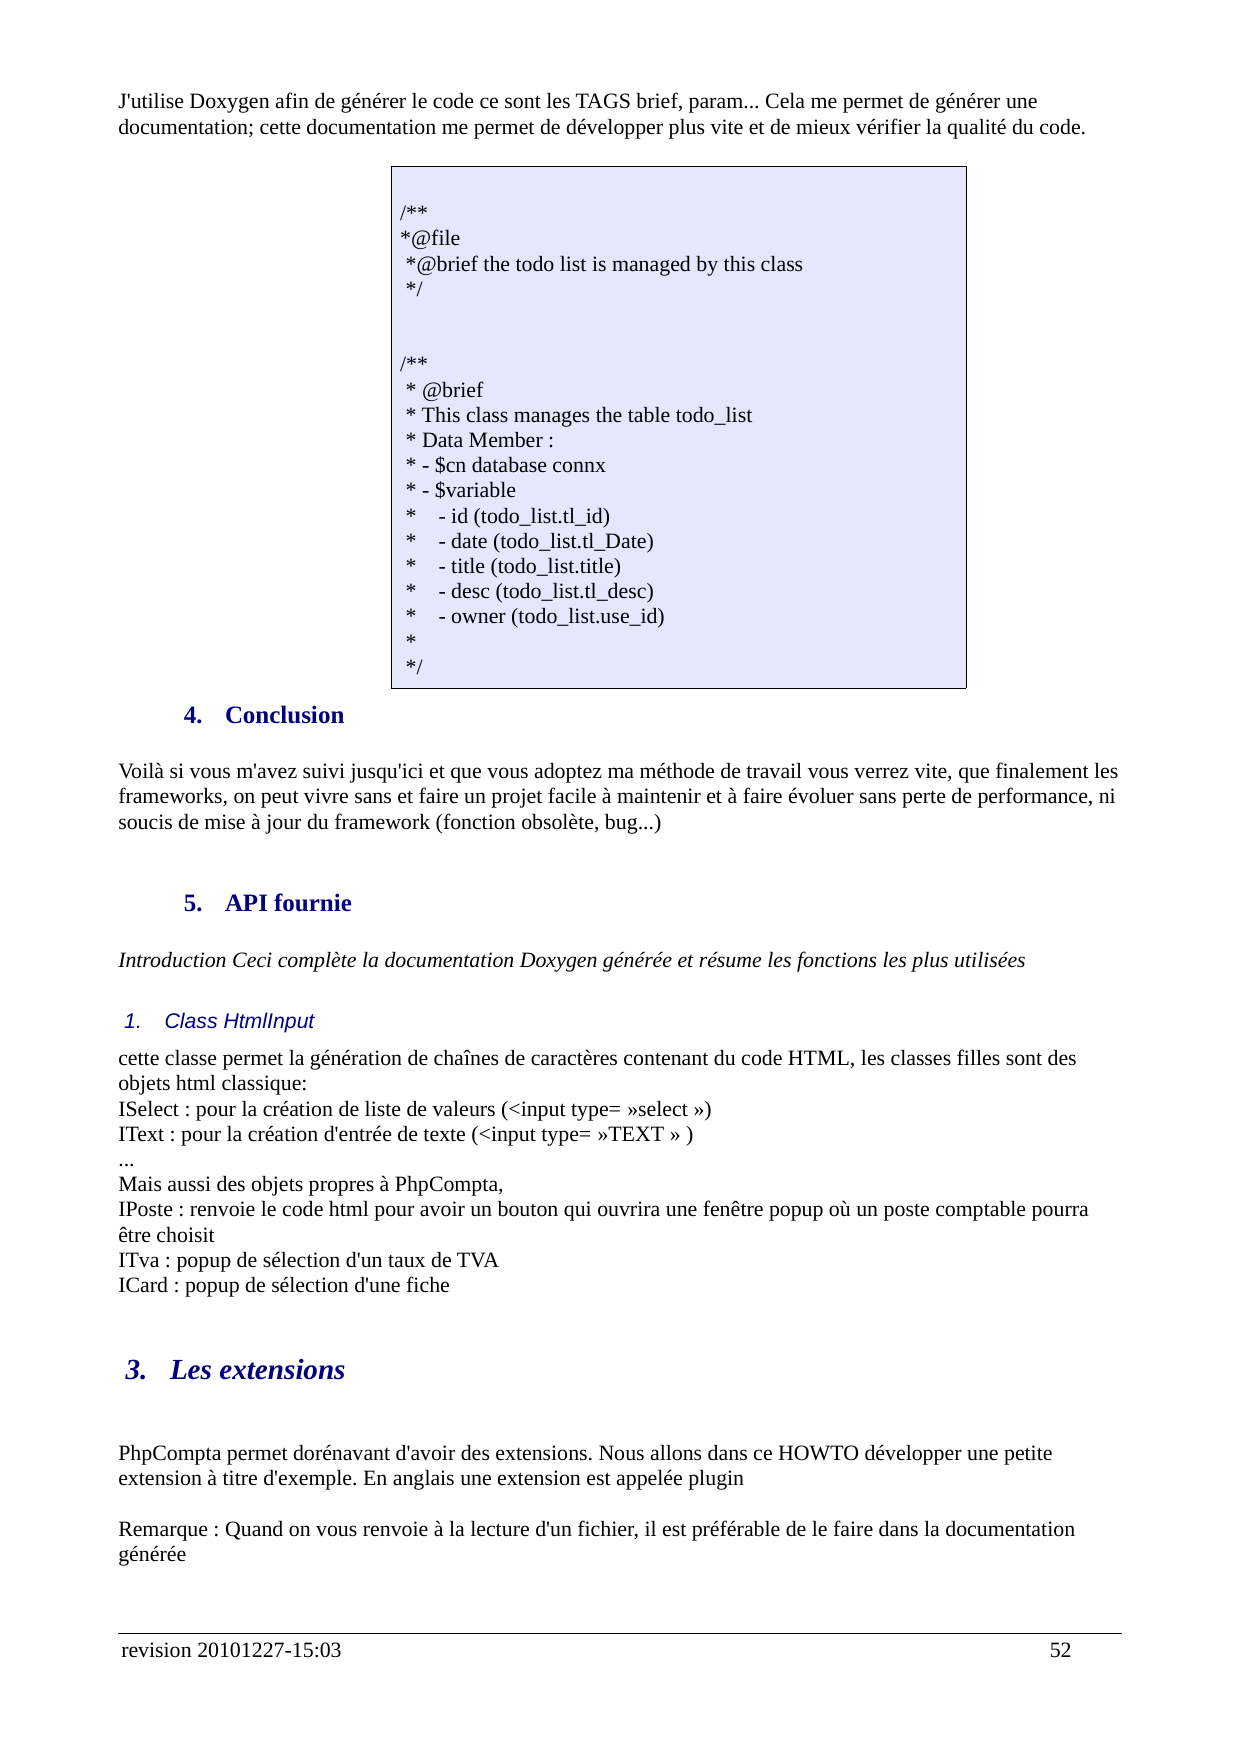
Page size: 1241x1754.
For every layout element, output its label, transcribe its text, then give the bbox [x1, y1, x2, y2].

subtitle Conclusion [177, 168, 1122, 729]
text ... [118, 1146, 1122, 1171]
text J'utilise Doxygen afin de générer le code ce sont les TAGS brief, param... Cela me permet de générer une documentation; cette documentation me permet de développer plus vite et de mieux vérifier la qualité du code. [118, 88, 1122, 139]
subtitle Les extensions [118, 1352, 1122, 1386]
text Voilà si vous m'avez suivi jusqu'ici et que vous adoptez ma méthode de travail vous verrez vite, que finalement les frameworks, on peut vivre sans et faire un projet facile à maintenir et à faire évoluer sans perte de performance, ni soucis de mise à jour du framework (fonction obsolète, bug...) [118, 758, 1122, 834]
text PhpCompta permet dorénavant d'avoir des extensions. Nous allons dans ce HOWTO développer une petite extension à titre d'exemple. En anglais une extension est appelée plugin Remarque : Quand on vous renvoie à la lecture d'un fichier, il est préférable de le faire dans la documentation générée [118, 1415, 1122, 1566]
text Mais aussi des objets propres à PhpCompta, [118, 1171, 1122, 1196]
text ICard : popup de sélection d'une fiche [118, 1272, 1122, 1297]
text * @brief * This class manages the table todo_list * Data Member : * - $cn database connx * - $variable * - id (todo_list.tl_id) * - date (todo_list.tl_Date) * - title (todo_list.title) * - desc (todo_list.tl_desc) * - owner (todo_list.use_id) * */ [400, 377, 957, 679]
text /** [400, 175, 957, 225]
subtitle Class HtmlInput [118, 1009, 1122, 1033]
text cette classe permet la génération de chaînes de caractères contenant du code HTML, les classes filles sont des objets html classique: [118, 1045, 1122, 1096]
text ITva : popup de sélection d'un taux de TVA [118, 1247, 1122, 1272]
text ISelect : pour la création de liste de valeurs (<input type= »select ») [118, 1096, 1122, 1121]
text Introduction Ceci complète la documentation Doxygen générée et résume les fonctions les plus utilisées [118, 947, 1122, 972]
text *@file *@brief the todo list is managed by this class */ /** [400, 225, 957, 377]
text IPoste : renvoie le code html pour avoir un bouton qui ouvrira une fenêtre popup où un poste comptable pourra être choisit [118, 1196, 1122, 1247]
subtitle API fournie [177, 888, 1122, 917]
text IText : pour la création d'entrée de texte (<input type= »TEXT » ) [118, 1121, 1122, 1146]
